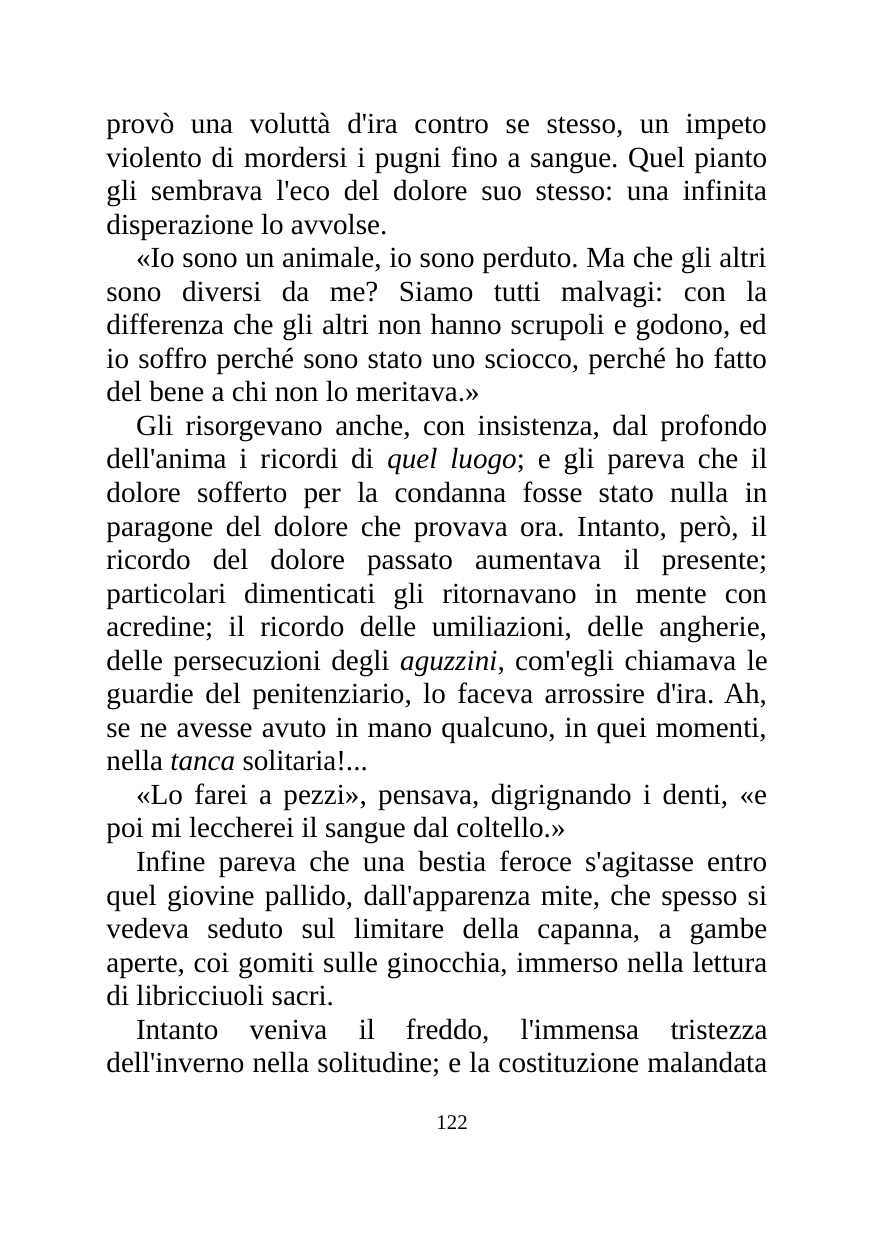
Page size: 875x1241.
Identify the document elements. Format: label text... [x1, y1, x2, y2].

text «Io sono un animale, io sono perduto. Ma che gli altri sono diversi da me? Siamo tutti malvagi: con la differenza che gli altri non hanno scrupoli e godono, ed io soffro perché sono stato uno sciocco, perché ho fatto del bene a chi non lo meritava.» [106, 240, 768, 408]
text Infine pareva che una bestia feroce s'agitasse entro quel giovine pallido, dall'apparenza mite, che spesso si vedeva seduto sul limitare della capanna, a gambe aperte, coi gomiti sulle ginocchia, immerso nella lettura di libricciuoli sacri. [106, 844, 768, 1012]
text provò una voluttà d'ira contro se stesso, un impeto violento di mordersi i pugni fino a sangue. Quel pianto gli sembrava l'eco del dolore suo stesso: una infinita disperazione lo avvolse. [106, 106, 768, 240]
text «Lo farei a pezzi», pensava, digrignando i denti, «e poi mi leccherei il sangue dal coltello.» [106, 777, 768, 844]
text Intanto veniva il freddo, l'immensa tristezza dell'inverno nella solitudine; e la costituzione malandata [106, 1012, 768, 1079]
text Gli risorgevano anche, con insistenza, dal profondo dell'anima i ricordi di quel luogo; e gli pareva che il dolore sofferto per la condanna fosse stato nulla in paragone del dolore che provava ora. Intanto, però, il ricordo del dolore passato aumentava il presente; particolari dimenticati gli ritornavano in mente con acredine; il ricordo delle umiliazioni, delle angherie, delle persecuzioni degli aguzzini, com'egli chiamava le guardie del penitenziario, lo faceva arrossire d'ira. Ah, se ne avesse avuto in mano qualcuno, in quei momenti, nella tanca solitaria!... [106, 408, 768, 777]
